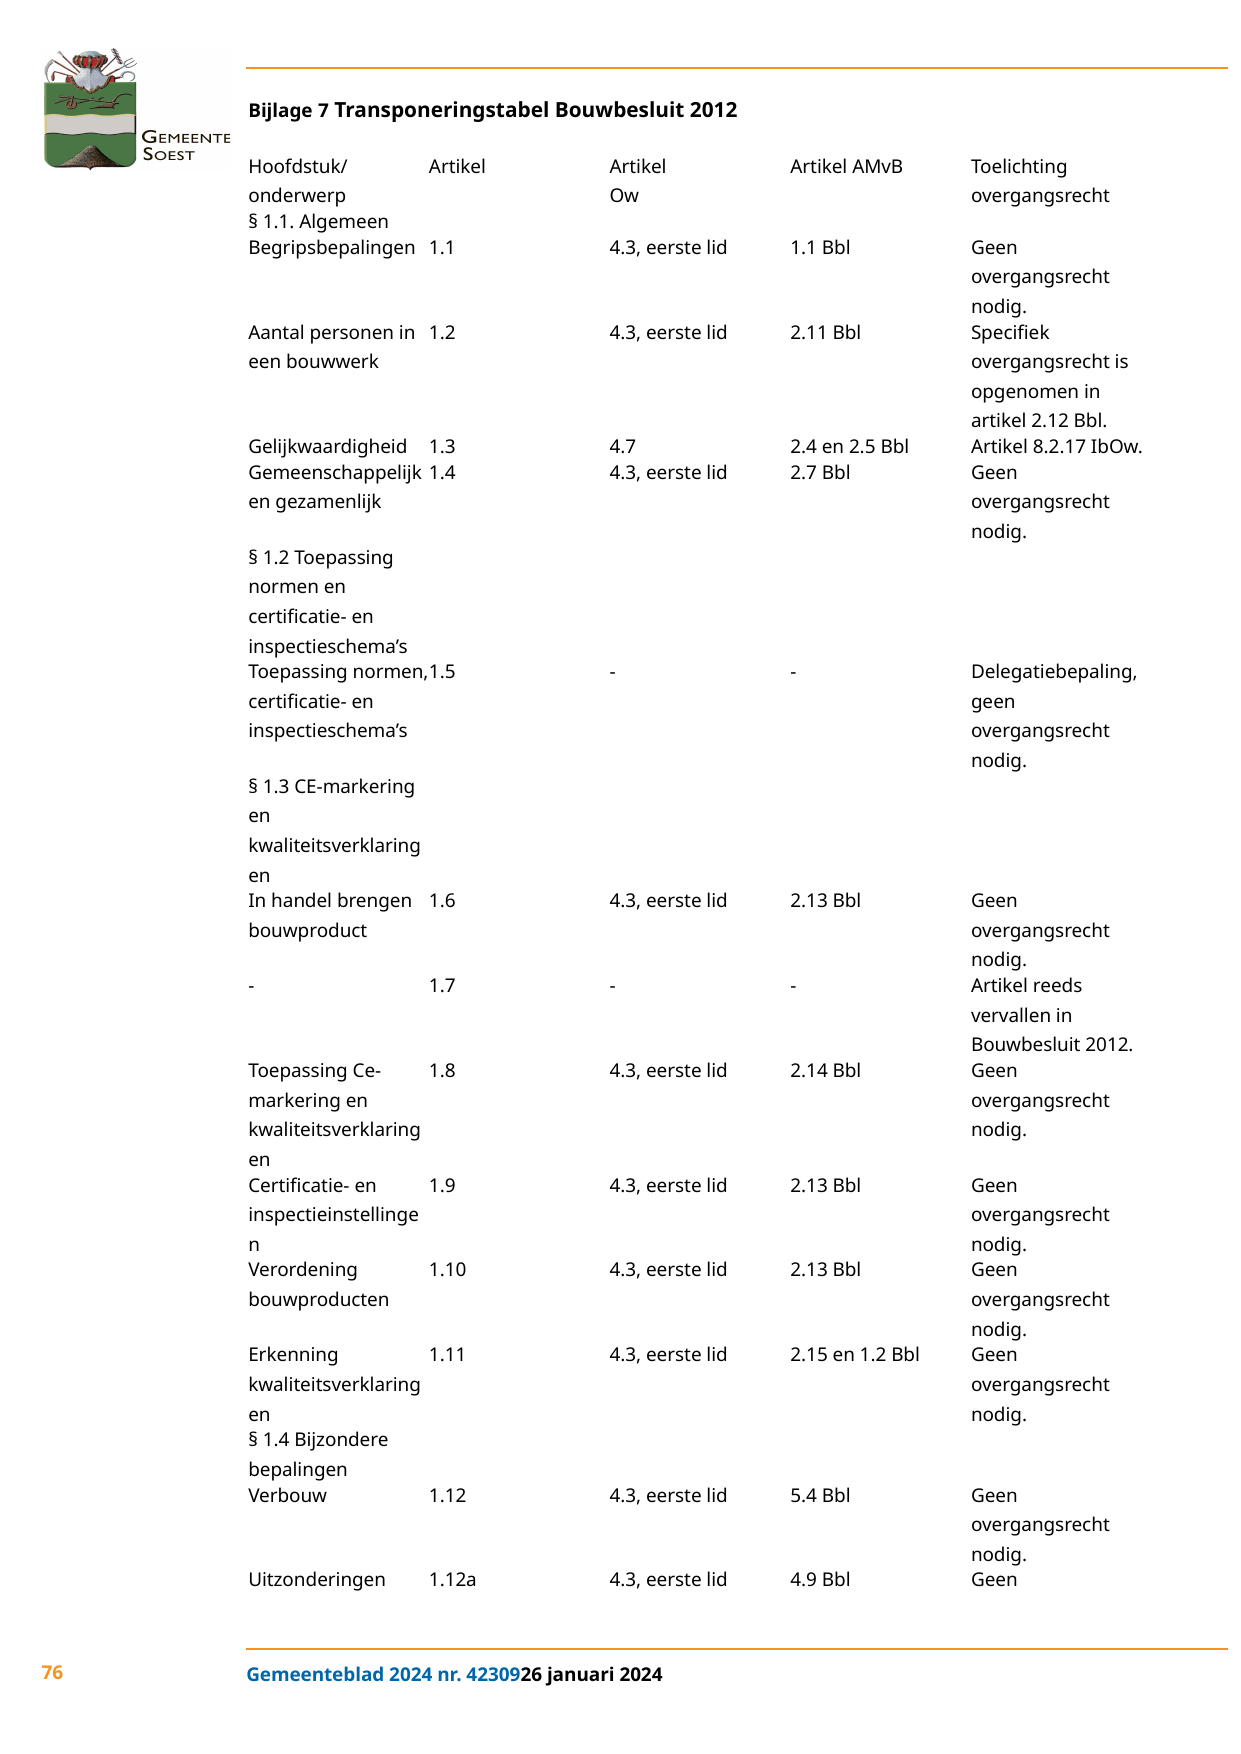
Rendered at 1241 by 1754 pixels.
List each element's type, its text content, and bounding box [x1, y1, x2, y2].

table_cell Verbouw [248, 1482, 429, 1567]
table_cell 1.10 [429, 1257, 609, 1342]
table_cell § 1.1. Algemeen [248, 208, 429, 234]
table_cell Begripsbepalingen [248, 234, 429, 319]
table_cell 1.1 Bbl [790, 234, 971, 319]
table_cell [971, 773, 1152, 887]
table_cell 1.12 [429, 1482, 609, 1567]
table_cell 4.3, eerste lid [609, 888, 790, 972]
table_cell [429, 773, 609, 887]
table_cell Toepassing normen, certificatie- en inspectieschema’s [248, 659, 429, 773]
table_cell Erkenning kwaliteitsverklaringen [248, 1342, 429, 1426]
table_cell 4.3, eerste lid [609, 1057, 790, 1172]
table_cell 1.2 [429, 319, 609, 433]
table_cell [429, 1426, 609, 1482]
table_cell 4.3, eerste lid [609, 1257, 790, 1342]
table_cell 1.6 [429, 888, 609, 972]
table_cell 2.13 Bbl [790, 888, 971, 972]
table_cell Uitzonderingen [248, 1567, 429, 1592]
table_cell [609, 1426, 790, 1482]
table_cell 2.11 Bbl [790, 319, 971, 433]
table_cell 2.7 Bbl [790, 459, 971, 544]
table_cell [790, 1426, 971, 1482]
table_cell Delegatiebepaling, geen overgangsrecht nodig. [971, 659, 1152, 773]
table_cell [790, 544, 971, 658]
table_header Toelichting overgangsrecht [971, 153, 1152, 208]
table_cell 4.3, eerste lid [609, 319, 790, 433]
table_cell Geen overgangsrecht nodig. [971, 234, 1152, 319]
table_cell - [790, 973, 971, 1057]
table_cell 4.9 Bbl [790, 1567, 971, 1592]
table_cell 4.3, eerste lid [609, 1567, 790, 1592]
table_cell 4.3, eerste lid [609, 1342, 790, 1426]
table_cell - [248, 973, 429, 1057]
table_cell 1.7 [429, 973, 609, 1057]
table_cell § 1.2 Toepassing normen en certificatie- en inspectieschema’s [248, 544, 429, 658]
table_cell [790, 208, 971, 234]
table_cell 1.3 [429, 434, 609, 459]
table_cell Toepassing Ce-markering en kwaliteitsverklaringen [248, 1057, 429, 1172]
table_cell Geen overgangsrecht nodig. [971, 1482, 1152, 1567]
table_cell § 1.3 CE-markering en kwaliteitsverklaringen [248, 773, 429, 887]
table_cell 1.1 [429, 234, 609, 319]
table_cell 2.4 en 2.5 Bbl [790, 434, 971, 459]
table_cell 1.9 [429, 1172, 609, 1257]
table_cell Gelijkwaardigheid [248, 434, 429, 459]
table_cell Geen overgangsrecht nodig. [971, 888, 1152, 972]
table_header Artikel Ow [609, 153, 790, 208]
table_cell [790, 773, 971, 887]
table_cell Geen overgangsrecht nodig. [971, 1342, 1152, 1426]
table_cell 1.4 [429, 459, 609, 544]
table_cell [429, 544, 609, 658]
table_cell 2.13 Bbl [790, 1257, 971, 1342]
table_cell [609, 208, 790, 234]
table_cell Geen overgangsrecht nodig. [971, 459, 1152, 544]
table_cell In handel brengen bouwproduct [248, 888, 429, 972]
table_cell 1.5 [429, 659, 609, 773]
table_cell Artikel 8.2.17 IbOw. [971, 434, 1152, 459]
table_cell 2.15 en 1.2 Bbl [790, 1342, 971, 1426]
table_cell 1.11 [429, 1342, 609, 1426]
table_cell Aantal personen in een bouwwerk [248, 319, 429, 433]
table_cell 4.3, eerste lid [609, 1482, 790, 1567]
table_cell 2.14 Bbl [790, 1057, 971, 1172]
text Bijlage 7 Transponeringstabel Bouwbesluit 2012 [248, 95, 1152, 123]
table_cell 4.3, eerste lid [609, 459, 790, 544]
table_cell 1.12a [429, 1567, 609, 1592]
table_cell 4.7 [609, 434, 790, 459]
table_cell Artikel reeds vervallen in Bouwbesluit 2012. [971, 973, 1152, 1057]
table_cell [429, 208, 609, 234]
table_cell Certificatie- en inspectieinstellingen [248, 1172, 429, 1257]
table_cell [609, 544, 790, 658]
table_cell [971, 1426, 1152, 1482]
table_cell Gemeenschappelijk en gezamenlijk [248, 459, 429, 544]
table_header Artikel AMvB [790, 153, 971, 208]
table_header Artikel [429, 153, 609, 208]
table_cell 4.3, eerste lid [609, 1172, 790, 1257]
table_cell 4.3, eerste lid [609, 234, 790, 319]
table_cell § 1.4 Bijzondere bepalingen [248, 1426, 429, 1482]
table_cell Geen overgangsrecht nodig. [971, 1172, 1152, 1257]
table_cell [609, 773, 790, 887]
table_cell 1.8 [429, 1057, 609, 1172]
picture [41, 47, 231, 172]
table_cell [971, 544, 1152, 658]
table_cell Verordening bouwproducten [248, 1257, 429, 1342]
table_cell - [790, 659, 971, 773]
table_cell - [609, 659, 790, 773]
table_cell 5.4 Bbl [790, 1482, 971, 1567]
table_cell - [609, 973, 790, 1057]
table_cell Geen [971, 1567, 1152, 1592]
table_cell Geen overgangsrecht nodig. [971, 1057, 1152, 1172]
table_cell 2.13 Bbl [790, 1172, 971, 1257]
table_cell Specifiek overgangsrecht is opgenomen in artikel 2.12 Bbl. [971, 319, 1152, 433]
table_cell Geen overgangsrecht nodig. [971, 1257, 1152, 1342]
table_cell [971, 208, 1152, 234]
table_header Hoofdstuk/onderwerp [248, 153, 429, 208]
